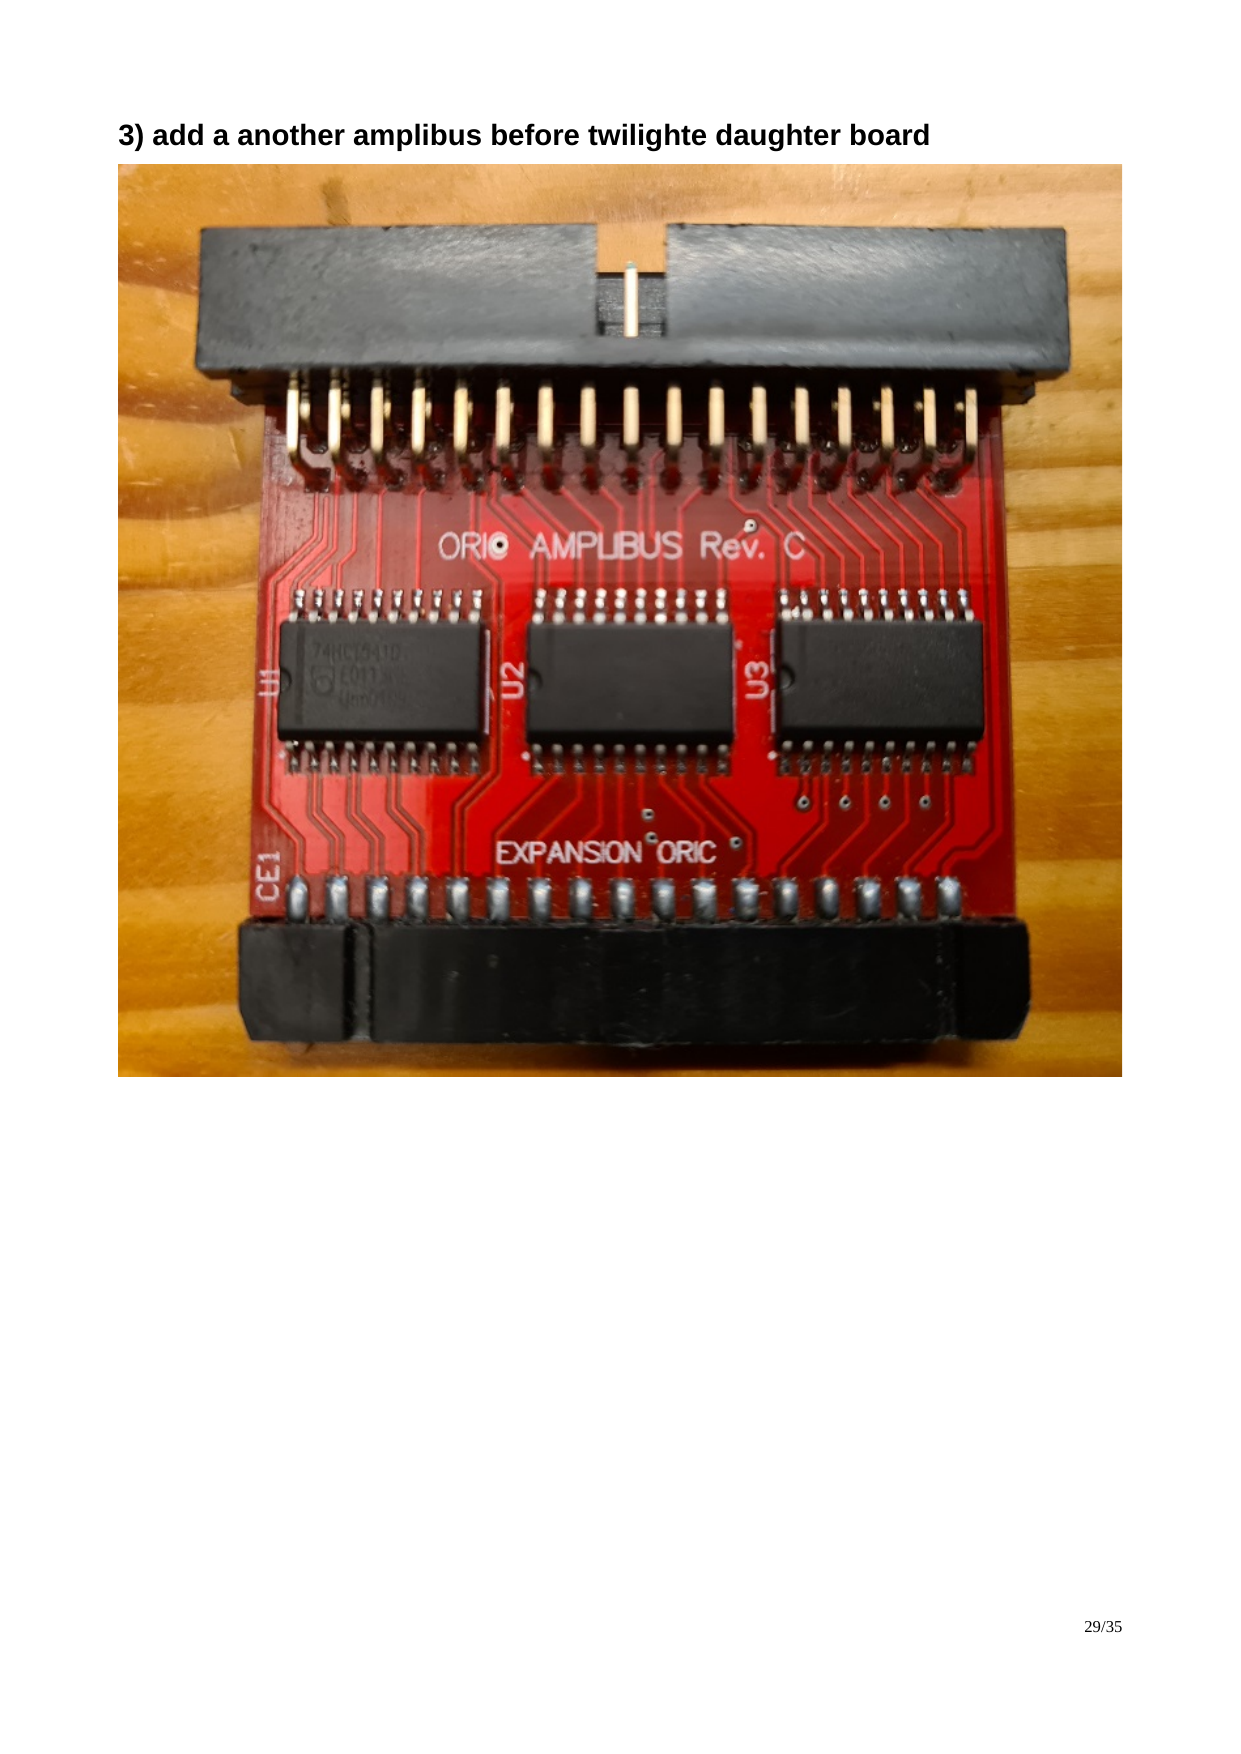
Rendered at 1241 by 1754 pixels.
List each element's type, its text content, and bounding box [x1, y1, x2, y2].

subtitle 3) add a another amplibus before twilighte daughter board [118, 118, 1122, 152]
picture [118, 164, 1123, 1077]
